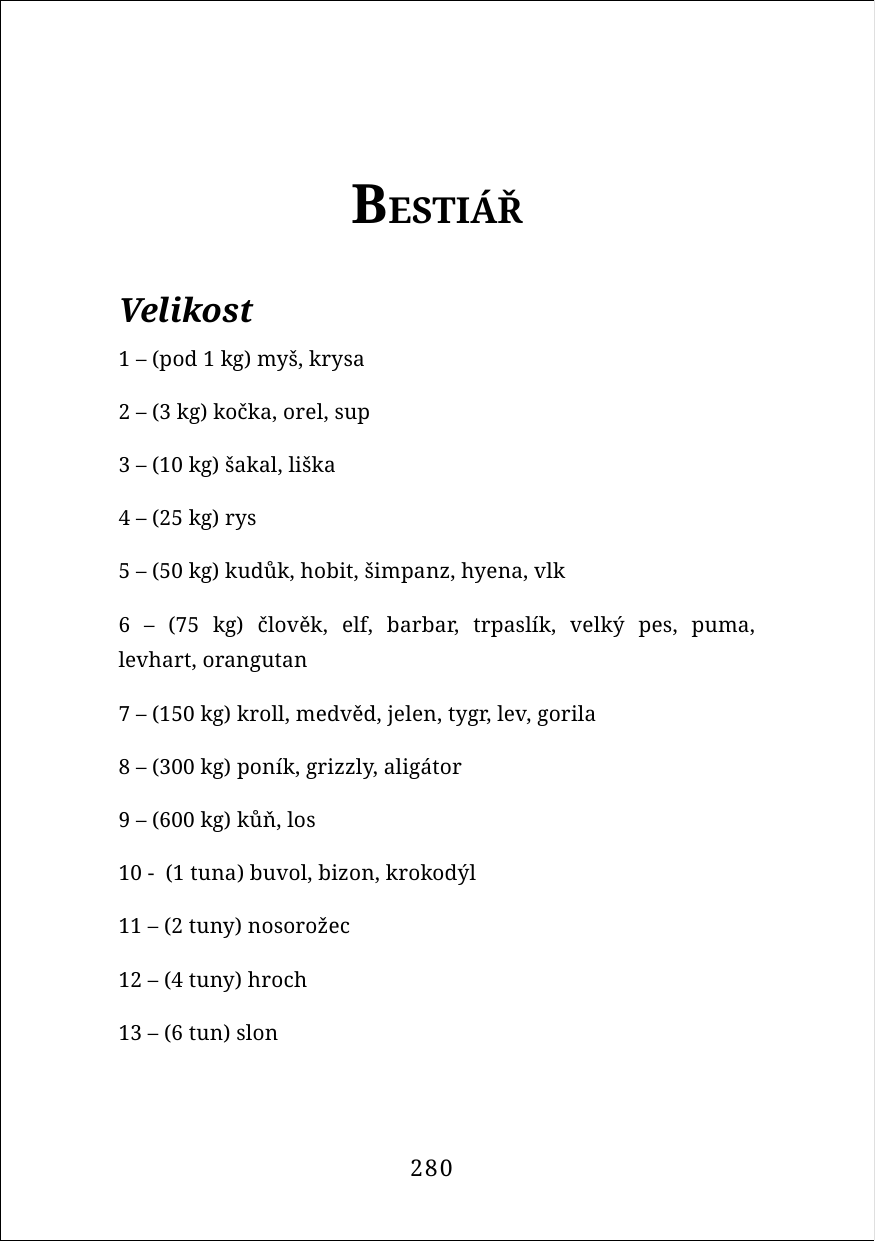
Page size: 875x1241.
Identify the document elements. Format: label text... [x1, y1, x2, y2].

text 7 – (150 kg) kroll, medvěd, jelen, tygr, lev, gorila [118, 699, 756, 727]
text 11 – (2 tuny) nosorožec [118, 912, 756, 940]
text 13 – (6 tun) slon [118, 1018, 756, 1046]
text 1 – (pod 1 kg) myš, krysa [118, 344, 756, 372]
text 5 – (50 kg) kudůk, hobit, šimpanz, hyena, vlk [118, 557, 756, 585]
subtitle Velikost [118, 287, 756, 332]
text 12 – (4 tuny) hroch [118, 965, 756, 993]
text 3 – (10 kg) šakal, liška [118, 450, 756, 479]
text 4 – (25 kg) rys [118, 503, 756, 532]
text 10 - (1 tuna) buvol, bizon, krokodýl [118, 858, 756, 887]
text 2 – (3 kg) kočka, orel, sup [118, 397, 756, 425]
text 9 – (600 kg) kůň, los [118, 805, 756, 833]
text 8 – (300 kg) poník, grizzly, aligátor [118, 752, 756, 780]
text 6 – (75 kg) člověk, elf, barbar, trpaslík, velký pes, puma, levhart, orangutan [118, 610, 756, 674]
subtitle Bestiář [118, 166, 756, 239]
